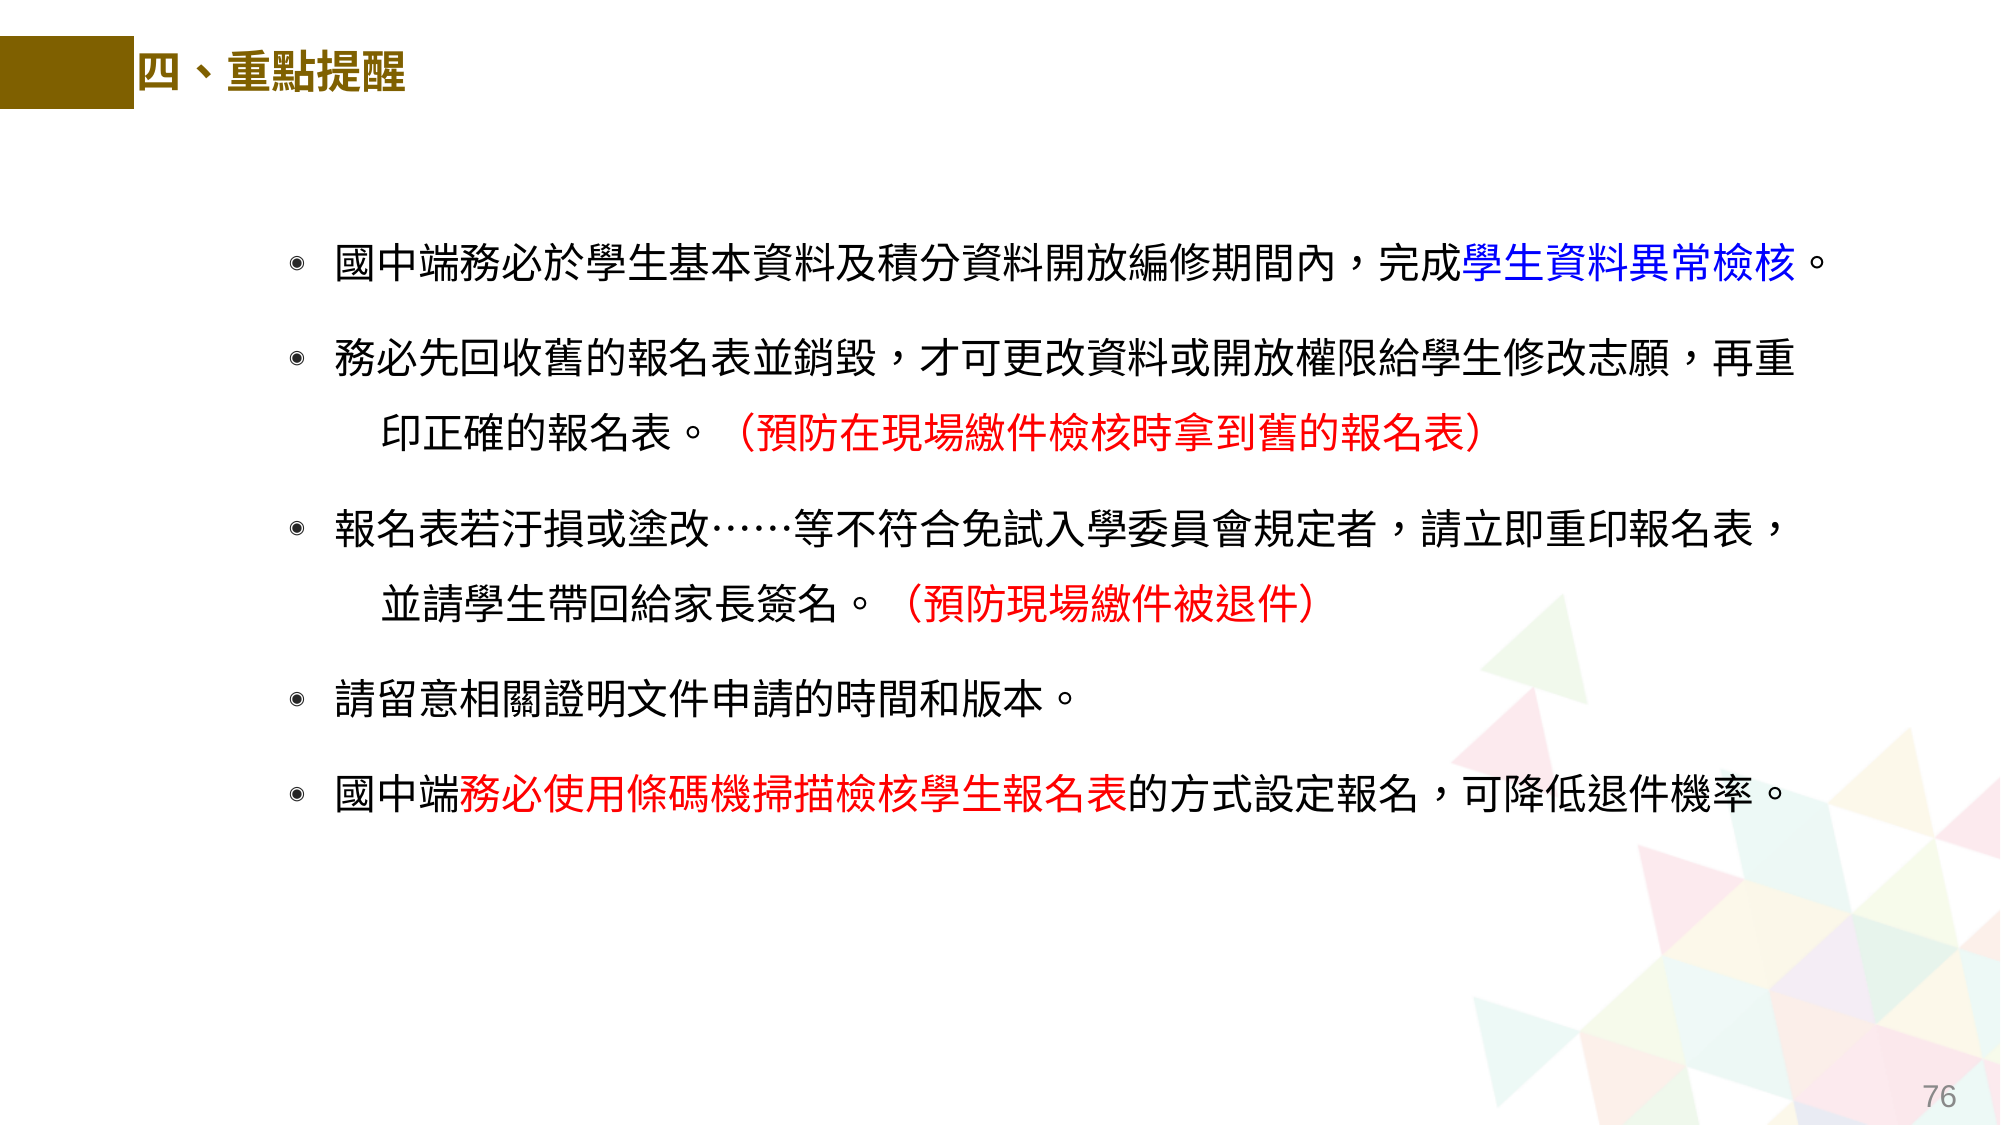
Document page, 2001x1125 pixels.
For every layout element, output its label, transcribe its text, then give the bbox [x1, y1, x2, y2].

text_box 國中端務必於學生基本資料及積分資料開放編修期間內，完成學生資料異常檢核。 務必先回收舊的報名表並銷毀，才可更改資料或開放權限給學生修改志願，再重印正確的報名表。（預防在現場繳件檢核時拿到舊的報名表） 報名表若汙損或塗改……等不符合免試入學委員會規定者，請立即重印報名表，並請學生帶回給家長簽名。（預防現場繳件被退件） 請留意相關證明文件申請的時間和版本。 國中端務必使用條碼機掃描檢核學生報名表的方式設定報名，可降低退件機率。 [243, 204, 1832, 839]
text_box [0, 36, 134, 109]
text_box 四、重點提醒 [121, 36, 860, 107]
text_box 76 [1907, 1064, 2000, 1125]
